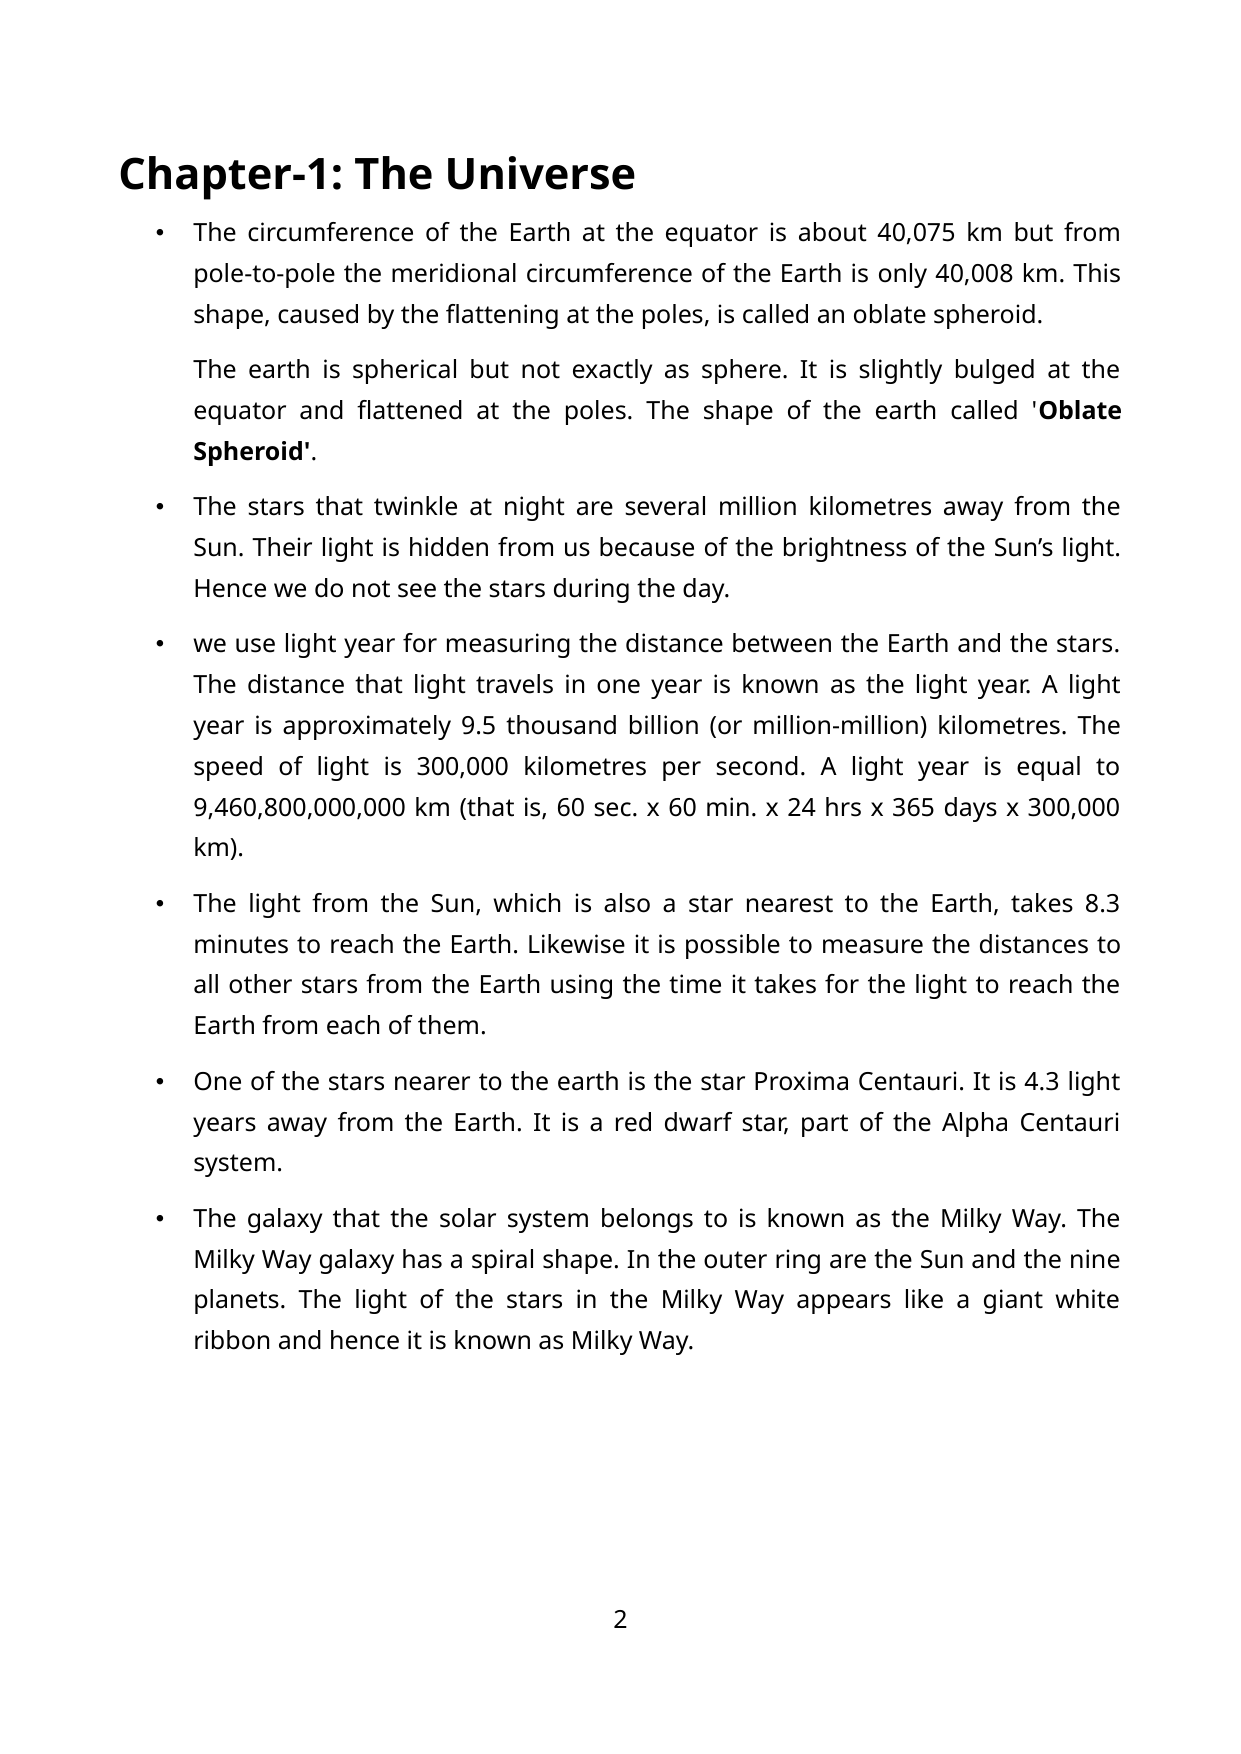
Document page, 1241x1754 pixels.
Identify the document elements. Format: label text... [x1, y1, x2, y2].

subtitle Chapter-1: The Universe [118, 143, 1122, 202]
list The earth is spherical but not exactly as sphere. It is slightly bulged at the equator and flattened at the poles. The shape of the earth called 'Oblate Spheroid'. [156, 352, 1122, 467]
list we use light year for measuring the distance between the Earth and the stars. The distance that light travels in one year is known as the light year. A light year is approximately 9.5 thousand billion (or million-million) kilometres. The speed of light is 300,000 kilometres per second. A light year is equal to 9,460,800,000,000 km (that is, 60 sec. x 60 min. x 24 hrs x 365 days x 300,000 km). [156, 626, 1122, 864]
list The galaxy that the solar system belongs to is known as the Milky Way. The Milky Way galaxy has a spiral shape. In the outer ring are the Sun and the nine planets. The light of the stars in the Milky Way appears like a giant white ribbon and hence it is known as Milky Way. [156, 1201, 1122, 1357]
list The light from the Sun, which is also a star nearest to the Earth, takes 8.3 minutes to reach the Earth. Likewise it is possible to measure the distances to all other stars from the Earth using the time it takes for the light to reach the Earth from each of them. [156, 886, 1122, 1042]
list One of the stars nearer to the earth is the star Proxima Centauri. It is 4.3 light years away from the Earth. It is a red dwarf star, part of the Alpha Centauri system. [156, 1063, 1122, 1179]
list The stars that twinkle at night are several million kilometres away from the Sun. Their light is hidden from us because of the brightness of the Sun’s light. Hence we do not see the stars during the day. [156, 489, 1122, 604]
list The circumference of the Earth at the equator is about 40,075 km but from pole-to-pole the meridional circumference of the Earth is only 40,008 km. This shape, caused by the flattening at the poles, is called an oblate spheroid. [156, 215, 1122, 330]
